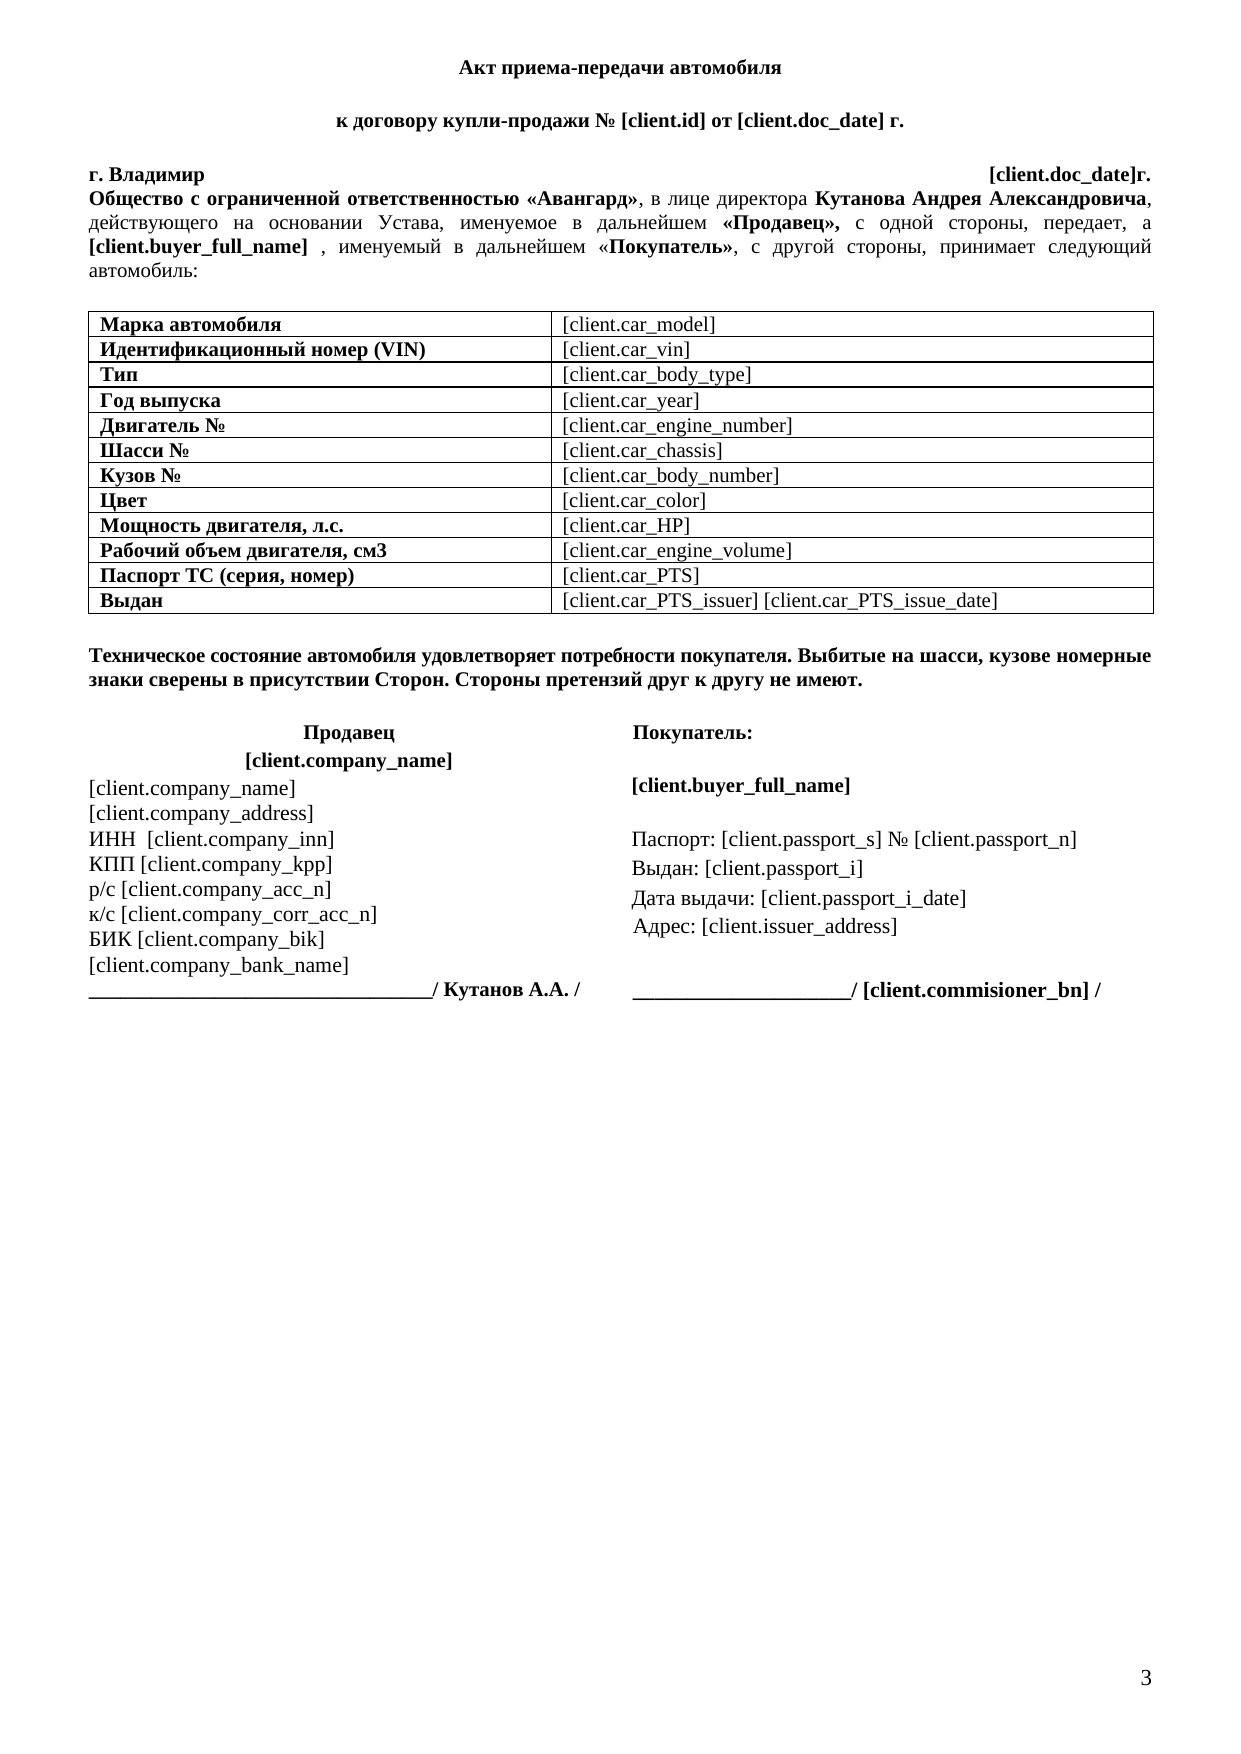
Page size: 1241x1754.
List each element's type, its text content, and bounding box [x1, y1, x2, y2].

table_cell [client.car_HP] [552, 513, 1153, 537]
table_cell _________________________________/ Кутанов А.А. / [78, 977, 620, 1031]
table_header Марка автомобиля [89, 312, 551, 336]
table_header Продавец [client.company_name] [client.company_name] [client.company_address] ИНН [client.company_inn] КПП [client.company_kpp] р/с [client.company_acc_n] к/с [client.company_corr_acc_n] БИК [client.company_bik] [client.company_bank_name] [78, 720, 620, 977]
table_header [client.car_model] [552, 312, 1153, 336]
table_cell Цвет [89, 488, 551, 512]
table_cell Идентификационный номер (VIN) [89, 337, 551, 361]
table_cell [client.car_vin] [552, 337, 1153, 361]
table_cell Год выпуска [89, 388, 551, 412]
table_cell [client.car_PTS_issuer] [client.car_PTS_issue_date] [552, 588, 1153, 612]
table_cell [client.car_body_number] [552, 463, 1153, 487]
table_cell Паспорт ТС (серия, номер) [89, 563, 551, 587]
table_cell Двигатель № [89, 413, 551, 437]
text г. Владимир [client.doc_date]г. Общество с ограниченной ответственностью «Авангард», в лице директора Кутанова Андрея Александровича, действующего на основании Устава, именуемое в дальнейшем «Продавец», с одной стороны, передает, а [client.buyer_full_name] , именуемый в дальнейшем «Покупатель», с другой стороны, принимает следующий автомобиль: [89, 162, 1152, 282]
table_cell Рабочий объем двигателя, см3 [89, 538, 551, 562]
table_cell Тип [89, 363, 551, 386]
table_cell Мощность двигателя, л.с. [89, 513, 551, 537]
table_cell Шасси № [89, 438, 551, 462]
table_cell [client.car_color] [552, 488, 1153, 512]
table_cell [client.car_engine_number] [552, 413, 1153, 437]
text к договору купли-продажи № [client.id] от [client.doc_date] г. [89, 108, 1152, 132]
table_cell [client.car_year] [552, 388, 1153, 412]
table_cell Выдан [89, 588, 551, 612]
table_cell [client.car_body_type] [552, 363, 1153, 386]
table_cell Кузов № [89, 463, 551, 487]
table_cell [client.car_PTS] [552, 563, 1153, 587]
table_cell [client.car_chassis] [552, 438, 1153, 462]
text Акт приема-передачи автомобиля [89, 55, 1152, 79]
text Техническое состояние автомобиля удовлетворяет потребности покупателя. Выбитые на шасси, кузове номерные знаки сверены в присутствии Сторон. Стороны претензий друг к другу не имеют. [89, 643, 1152, 691]
table_cell ____________________/ [client.commisioner_bn] / [620, 977, 1144, 1031]
table_cell [client.car_engine_volume] [552, 538, 1153, 562]
table_header Покупатель: [client.buyer_full_name] Паспорт: [client.passport_s] № [client.passport_n] Выдан: [client.passport_i] Дата выдачи: [client.passport_i_date] Адрес: [client.issuer_address] [620, 720, 1144, 977]
